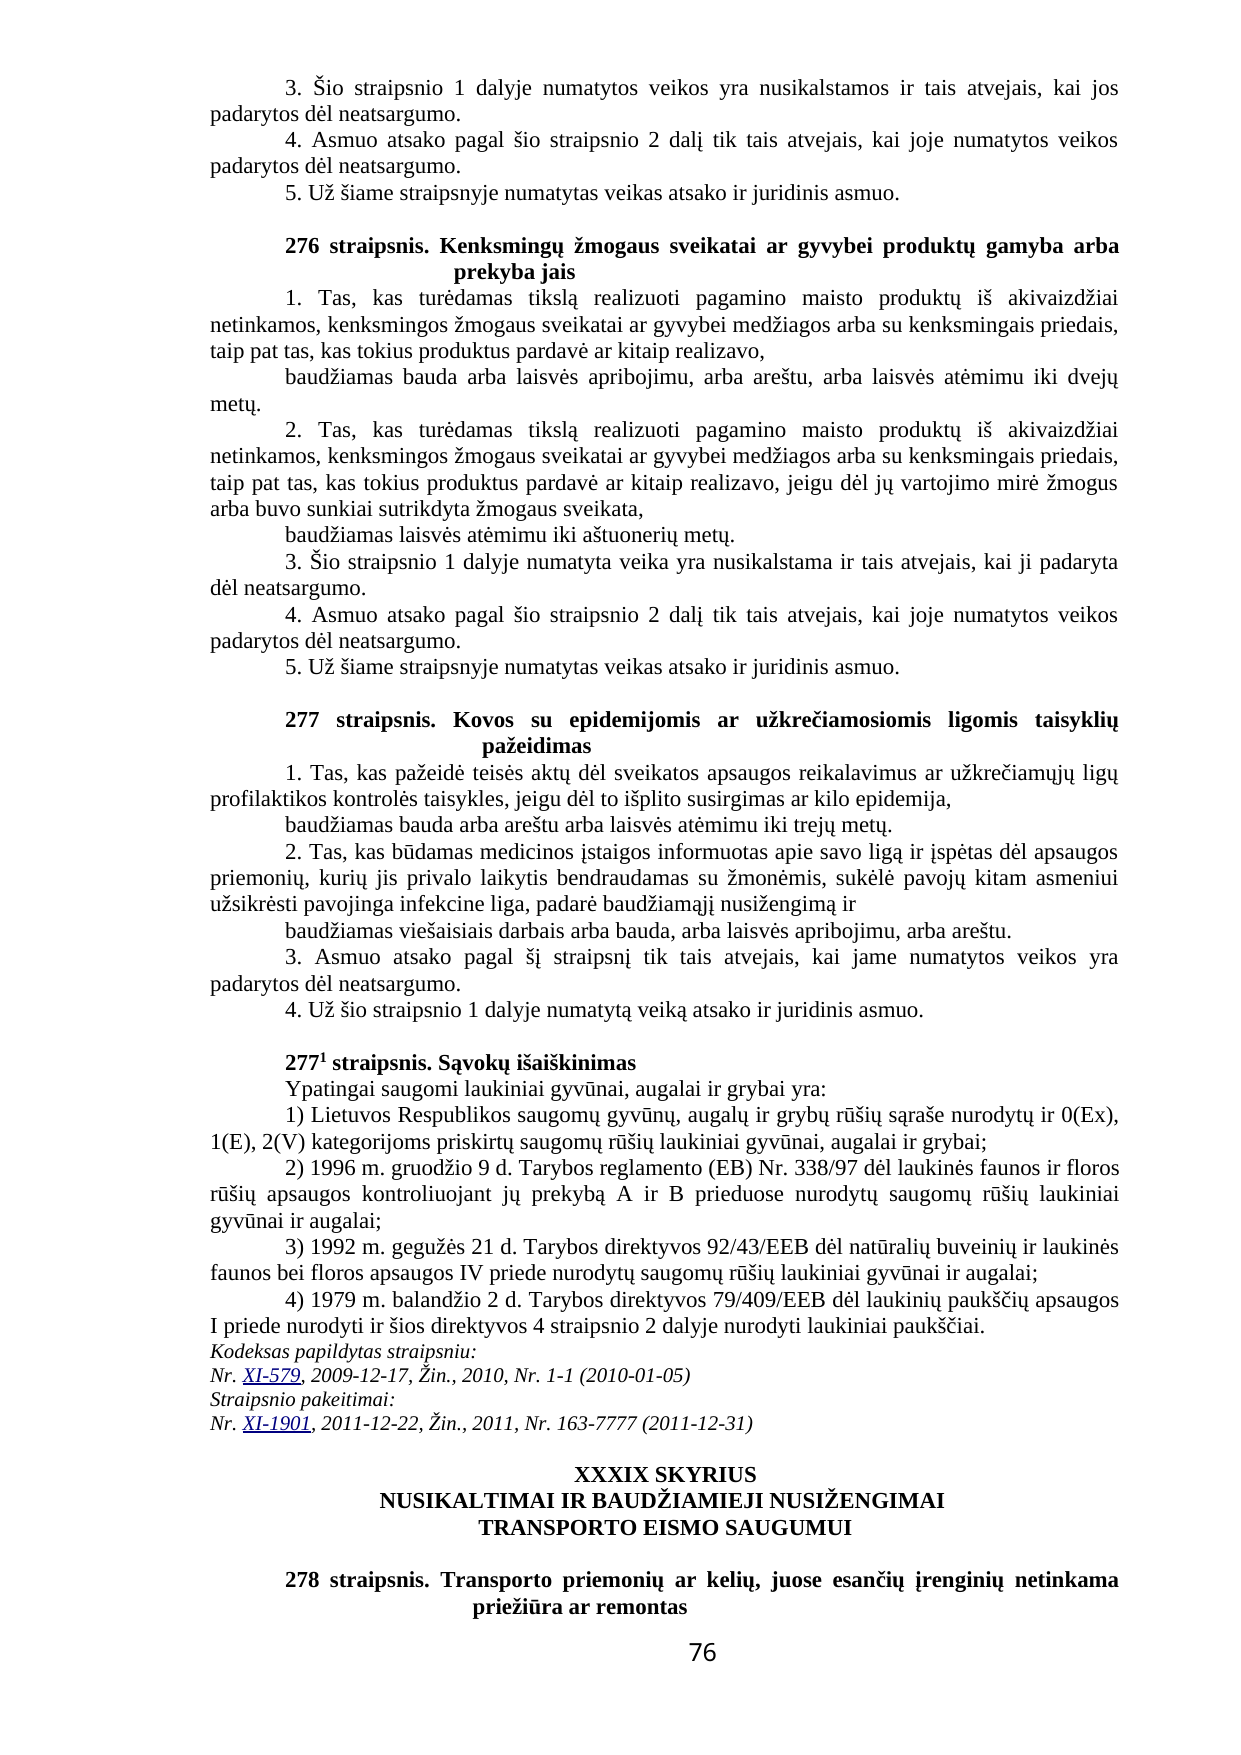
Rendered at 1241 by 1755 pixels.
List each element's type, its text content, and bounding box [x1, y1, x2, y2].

text NUSIKALTIMAI IR BAUDŽIAMIEJI NUSIŽENGIMAI TRANSPORTO EISMO SAUGUMUI [210, 1487, 1120, 1540]
text 5. Už šiame straipsnyje numatytas veikas atsako ir juridinis asmuo. [210, 179, 1120, 205]
text Ypatingai saugomi laukiniai gyvūnai, augalai ir grybai yra: [210, 1075, 1120, 1101]
text Nr. XI-579, 2009-12-17, Žin., 2010, Nr. 1-1 (2010-01-05) [210, 1363, 1120, 1387]
text 2771 straipsnis. Sąvokų išaiškinimas [210, 1049, 1120, 1075]
text 1. Tas, kas pažeidė teisės aktų dėl sveikatos apsaugos reikalavimus ar užkrečiamųjų ligų profilaktikos kontrolės taisykles, jeigu dėl to išplito susirgimas ar kilo epidemija, [210, 759, 1120, 811]
text 4. Asmuo atsako pagal šio straipsnio 2 dalį tik tais atvejais, kai joje numatytos veikos padarytos dėl neatsargumo. [210, 601, 1120, 653]
text 3. Šio straipsnio 1 dalyje numatytos veikos yra nusikalstamos ir tais atvejais, kai jos padarytos dėl neatsargumo. [210, 73, 1120, 126]
text 4) 1979 m. balandžio 2 d. Tarybos direktyvos 79/409/EEB dėl laukinių paukščių apsaugos I priede nurodyti ir šios direktyvos 4 straipsnio 2 dalyje nurodyti laukiniai paukščiai. [210, 1286, 1120, 1338]
text 3. Šio straipsnio 1 dalyje numatyta veika yra nusikalstama ir tais atvejais, kai ji padaryta dėl neatsargumo. [210, 548, 1120, 601]
text Straipsnio pakeitimai: [210, 1387, 1120, 1411]
text Kodeksas papildytas straipsniu: [210, 1338, 1120, 1363]
text 1) Lietuvos Respublikos saugomų gyvūnų, augalų ir grybų rūšių sąraše nurodytų ir 0(Ex), 1(E), 2(V) kategorijoms priskirtų saugomų rūšių laukiniai gyvūnai, augalai ir grybai; [210, 1101, 1120, 1154]
text 2. Tas, kas turėdamas tikslą realizuoti pagamino maisto produktų iš akivaizdžiai netinkamos, kenksmingos žmogaus sveikatai ar gyvybei medžiagos arba su kenksmingais priedais, taip pat tas, kas tokius produktus pardavė ar kitaip realizavo, jeigu dėl jų vartojimo mirė žmogus arba buvo sunkiai sutrikdyta žmogaus sveikata, [210, 416, 1120, 522]
text 4. Už šio straipsnio 1 dalyje numatytą veiką atsako ir juridinis asmuo. [210, 996, 1120, 1022]
text 277 straipsnis. Kovos su epidemijomis ar užkrečiamosiomis ligomis taisyklių pažeidimas [285, 706, 1120, 759]
text baudžiamas bauda arba laisvės apribojimu, arba areštu, arba laisvės atėmimu iki dvejų metų. [210, 363, 1120, 416]
text 2. Tas, kas būdamas medicinos įstaigos informuotas apie savo ligą ir įspėtas dėl apsaugos priemonių, kurių jis privalo laikytis bendraudamas su žmonėmis, sukėlė pavojų kitam asmeniui užsikrėsti pavojinga infekcine liga, padarė baudžiamąjį nusižengimą ir [210, 838, 1120, 917]
text baudžiamas laisvės atėmimu iki aštuonerių metų. [210, 522, 1120, 548]
text 276 straipsnis. Kenksmingų žmogaus sveikatai ar gyvybei produktų gamyba arba prekyba jais [285, 232, 1120, 284]
text 1. Tas, kas turėdamas tikslą realizuoti pagamino maisto produktų iš akivaizdžiai netinkamos, kenksmingos žmogaus sveikatai ar gyvybei medžiagos arba su kenksmingais priedais, taip pat tas, kas tokius produktus pardavė ar kitaip realizavo, [210, 284, 1120, 363]
text 3) 1992 m. gegužės 21 d. Tarybos direktyvos 92/43/EEB dėl natūralių buveinių ir laukinės faunos bei floros apsaugos IV priede nurodytų saugomų rūšių laukiniai gyvūnai ir augalai; [210, 1233, 1120, 1286]
text 2) 1996 m. gruodžio 9 d. Tarybos reglamento (EB) Nr. 338/97 dėl laukinės faunos ir floros rūšių apsaugos kontroliuojant jų prekybą A ir B prieduose nurodytų saugomų rūšių laukiniai gyvūnai ir augalai; [210, 1154, 1120, 1233]
text Nr. XI-1901, 2011-12-22, Žin., 2011, Nr. 163-7777 (2011-12-31) [210, 1411, 1120, 1435]
text 5. Už šiame straipsnyje numatytas veikas atsako ir juridinis asmuo. [210, 653, 1120, 680]
text 3. Asmuo atsako pagal šį straipsnį tik tais atvejais, kai jame numatytos veikos yra padarytos dėl neatsargumo. [210, 943, 1120, 996]
text 4. Asmuo atsako pagal šio straipsnio 2 dalį tik tais atvejais, kai joje numatytos veikos padarytos dėl neatsargumo. [210, 126, 1120, 179]
text baudžiamas bauda arba areštu arba laisvės atėmimu iki trejų metų. [210, 811, 1120, 838]
text XXXIX SKYRIUS [210, 1461, 1120, 1487]
text baudžiamas viešaisiais darbais arba bauda, arba laisvės apribojimu, arba areštu. [210, 917, 1120, 943]
text 278 straipsnis. Transporto priemonių ar kelių, juose esančių įrenginių netinkama priežiūra ar remontas [285, 1567, 1120, 1619]
